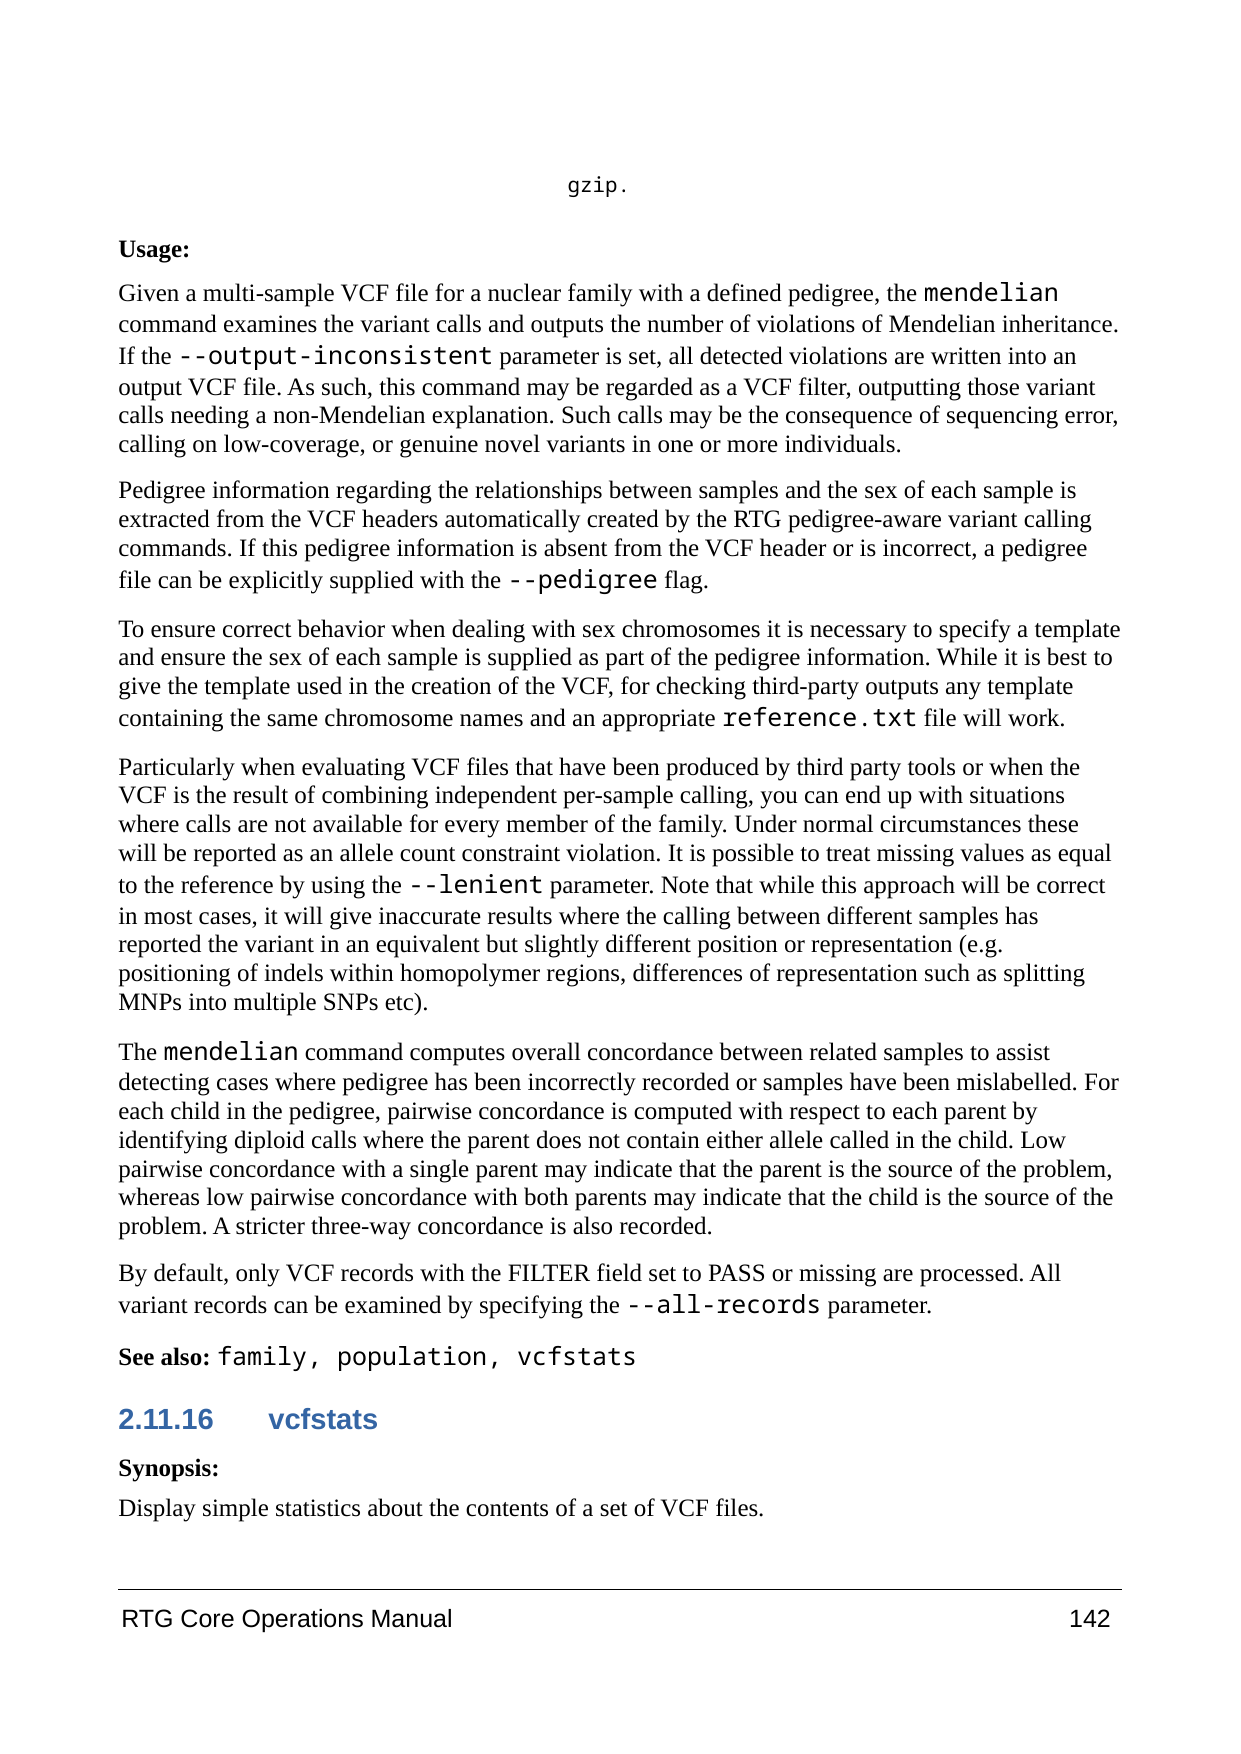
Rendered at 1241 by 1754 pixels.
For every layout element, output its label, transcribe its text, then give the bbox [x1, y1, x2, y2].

table_cell [118, 159, 193, 217]
subtitle Usage: [118, 234, 1122, 263]
text To ensure correct behavior when dealing with sex chromosomes it is necessary to specify a template and ensure the sex of each sample is supplied as part of the pedigree information. While it is best to give the template used in the creation of the VCF, for checking third-party outputs any template containing the same chromosome names and an appropriate reference.txt file will work. [118, 614, 1122, 734]
subtitle vcfstats [118, 1402, 1122, 1435]
table_cell [193, 159, 561, 217]
text See also: family, population, vcfstats [118, 1338, 1122, 1372]
table_cell gzip. [561, 159, 1093, 217]
text Display simple statistics about the contents of a set of VCF files. [118, 1493, 1122, 1522]
text By default, only VCF records with the FILTER field set to PASS or missing are processed. All variant records can be examined by specifying the --all-records parameter. [118, 1258, 1122, 1321]
text Pedigree information regarding the relationships between samples and the sex of each sample is extracted from the VCF headers automatically created by the RTG pedigree-aware variant calling commands. If this pedigree information is absent from the VCF header or is incorrect, a pedigree file can be explicitly supplied with the --pedigree flag. [118, 476, 1122, 596]
text Given a multi-sample VCF file for a nuclear family with a defined pedigree, the mendelian command examines the variant calls and outputs the number of violations of Mendelian inheritance. If the --output-inconsistent parameter is set, all detected violations are written into an output VCF file. As such, this command may be regarded as a VCF filter, outputting those variant calls needing a non-Mendelian explanation. Such calls may be the consequence of sequencing error, calling on low-coverage, or genuine novel variants in one or more individuals. [118, 275, 1122, 458]
text Particularly when evaluating VCF files that have been produced by third party tools or when the VCF is the result of combining independent per-sample calling, you can end up with situations where calls are not available for every member of the family. Under normal circumstances these will be reported as an allele count constraint violation. It is possible to treat missing values as equal to the reference by using the --lenient parameter. Note that while this approach will be correct in most cases, it will give inaccurate results where the calling between different samples has reported the variant in an equivalent but slightly different position or representation (e.g. positioning of indels within homopolymer regions, differences of representation such as splitting MNPs into multiple SNPs etc). [118, 752, 1122, 1016]
subtitle Synopsis: [118, 1453, 1122, 1482]
text The mendelian command computes overall concordance between related samples to assist detecting cases where pedigree has been incorrectly recorded or samples have been mislabelled. For each child in the pedigree, pairwise concordance is computed with respect to each parent by identifying diploid calls where the parent does not contain either allele called in the child. Low pairwise concordance with a single parent may indicate that the parent is the source of the problem, whereas low pairwise concordance with both parents may indicate that the child is the source of the problem. A stricter three-way concordance is also recorded. [118, 1033, 1122, 1240]
